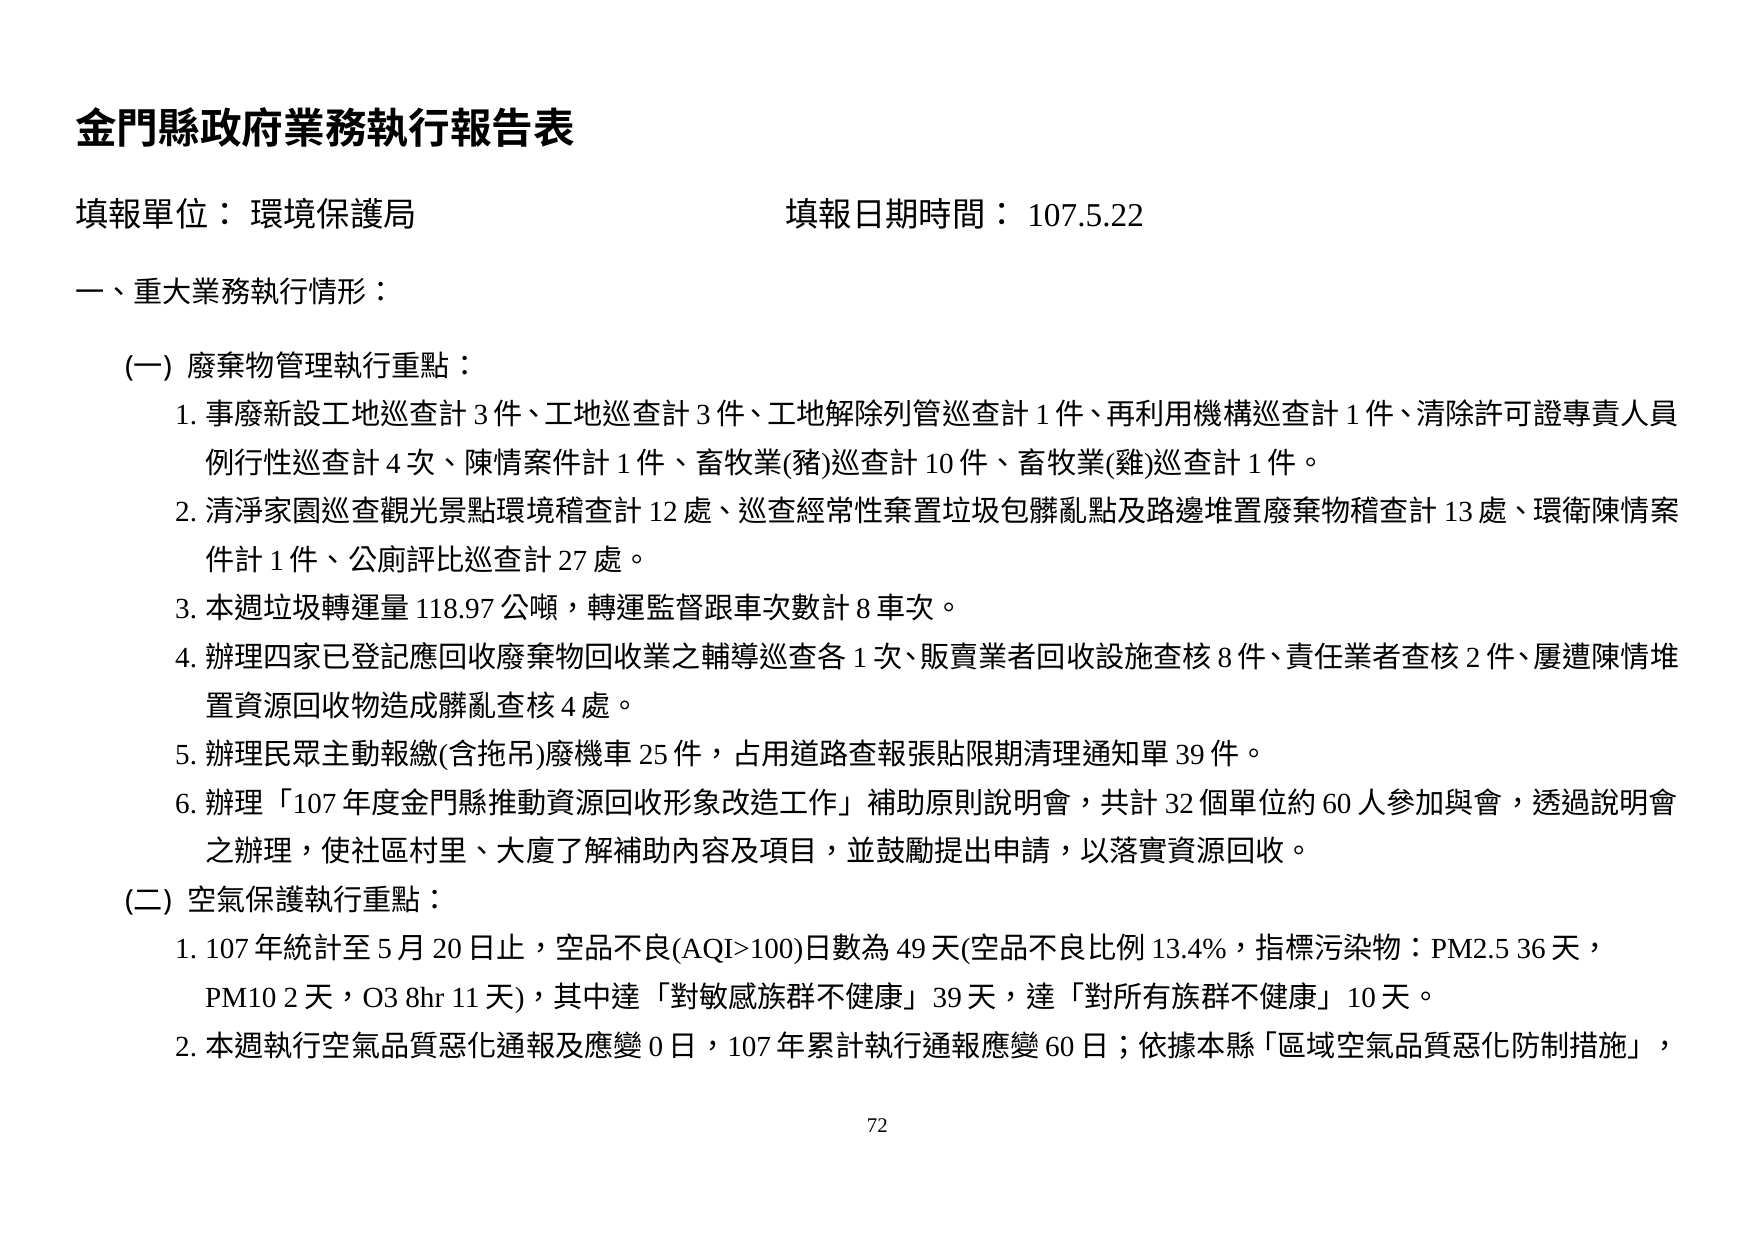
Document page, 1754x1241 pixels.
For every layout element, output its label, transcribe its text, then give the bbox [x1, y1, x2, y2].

list 本週執行空氣品質惡化通報及應變0日，107年累計執行通報應變60日；依據本縣「區域空氣品質惡化防制措施」， [175, 1022, 1679, 1064]
list 事廢新設工地巡查計3件、工地巡查計3件、工地解除列管巡查計1件、再利用機構巡查計1件、清除許可證專責人員例行性巡查計4次、陳情案件計1件、畜牧業(豬)巡查計10件、畜牧業(雞)巡查計1件。 [175, 391, 1679, 482]
text 金門縣政府業務執行報告表 [75, 88, 1679, 163]
list 辦理民眾主動報繳(含拖吊)廢機車25件，占用道路查報張貼限期清理通知單39件。 [175, 731, 1679, 773]
list 辦理「107年度金門縣推動資源回收形象改造工作」補助原則說明會，共計32個單位約60人參加與會，透過說明會之辦理，使社區村里、大廈了解補助內容及項目，並鼓勵提出申請，以落實資源回收。 [175, 779, 1679, 870]
text 填報單位： 環境保護局 填報日期時間： 107.5.22 [75, 188, 1679, 236]
list 清淨家園巡查觀光景點環境稽查計12處、巡查經常性棄置垃圾包髒亂點及路邊堆置廢棄物稽查計13處、環衛陳情案件計1件、公廁評比巡查計27處。 [175, 488, 1679, 579]
list 廢棄物管理執行重點： [125, 342, 1679, 384]
list 本週垃圾轉運量118.97公噸，轉運監督跟車次數計8車次。 [175, 585, 1679, 627]
list 辦理四家已登記應回收廢棄物回收業之輔導巡查各1次、販賣業者回收設施查核8件、責任業者查核2件、屢遭陳情堆置資源回收物造成髒亂查核4處。 [175, 633, 1679, 724]
list 107年統計至5月20日止，空品不良(AQI>100)日數為49天(空品不良比例13.4%，指標污染物：PM2.5 36天，PM10 2天，O3 8hr 11天)，其中達「對敏感族群不健康」39天，達「對所有族群不健康」10天。 [175, 925, 1679, 1016]
list 空氣保護執行重點： [125, 876, 1679, 919]
text 一、重大業務執行情形： [75, 268, 1679, 311]
